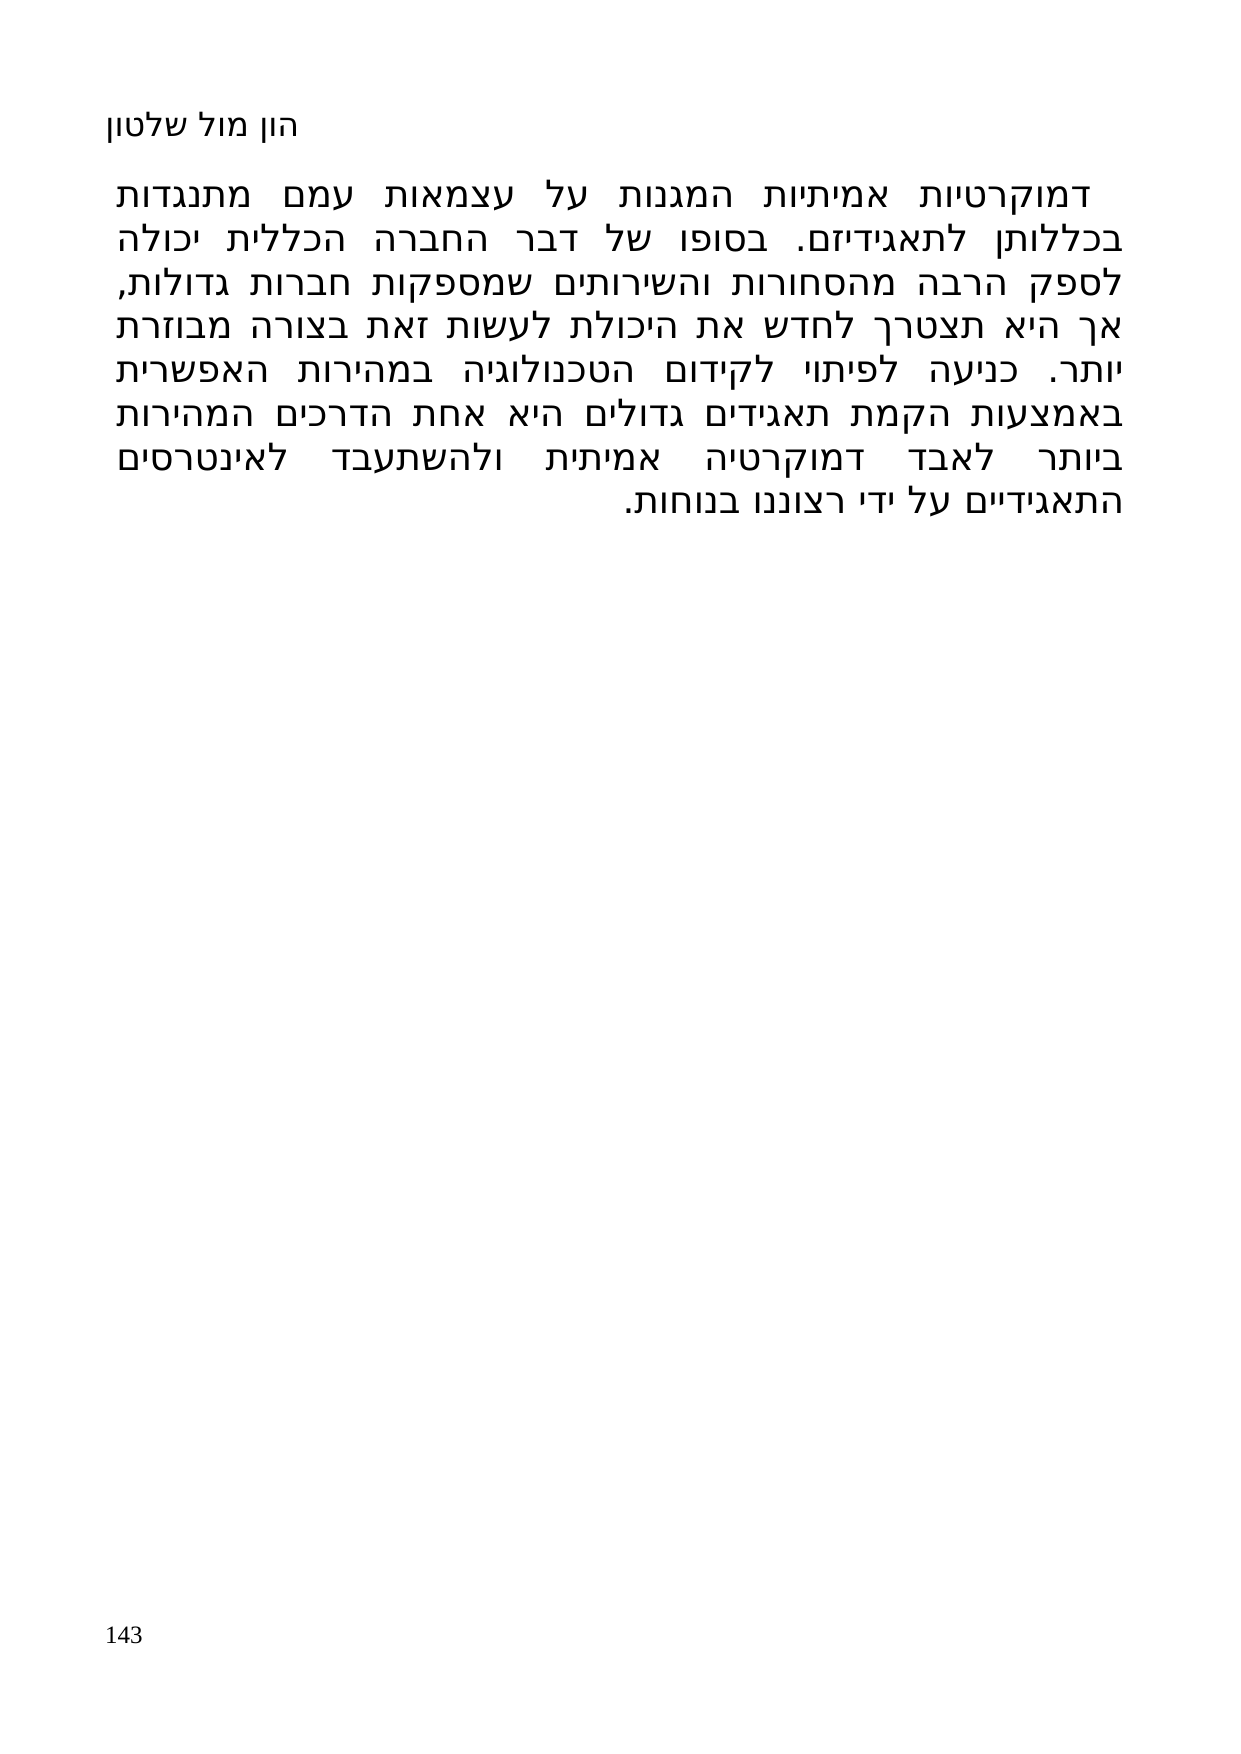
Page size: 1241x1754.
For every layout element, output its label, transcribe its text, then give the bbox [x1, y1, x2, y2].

text דמוקרטיות אמיתיות המגנות על עצמאות עמם מתנגדות בכללותן לתאגידיזם. בסופו של דבר החברה הכללית יכולה לספק הרבה מהסחורות והשירותים שמספקות חברות גדולות, אך היא תצטרך לחדש את היכולת לעשות זאת בצורה מבוזרת יותר. כניעה לפיתוי לקידום הטכנולוגיה במהירות האפשרית באמצעות הקמת תאגידים גדולים היא אחת הדרכים המהירות ביותר לאבד דמוקרטיה אמיתית ולהשתעבד לאינטרסים התאגידיים על ידי רצוננו בנוחות. [116, 172, 1124, 522]
